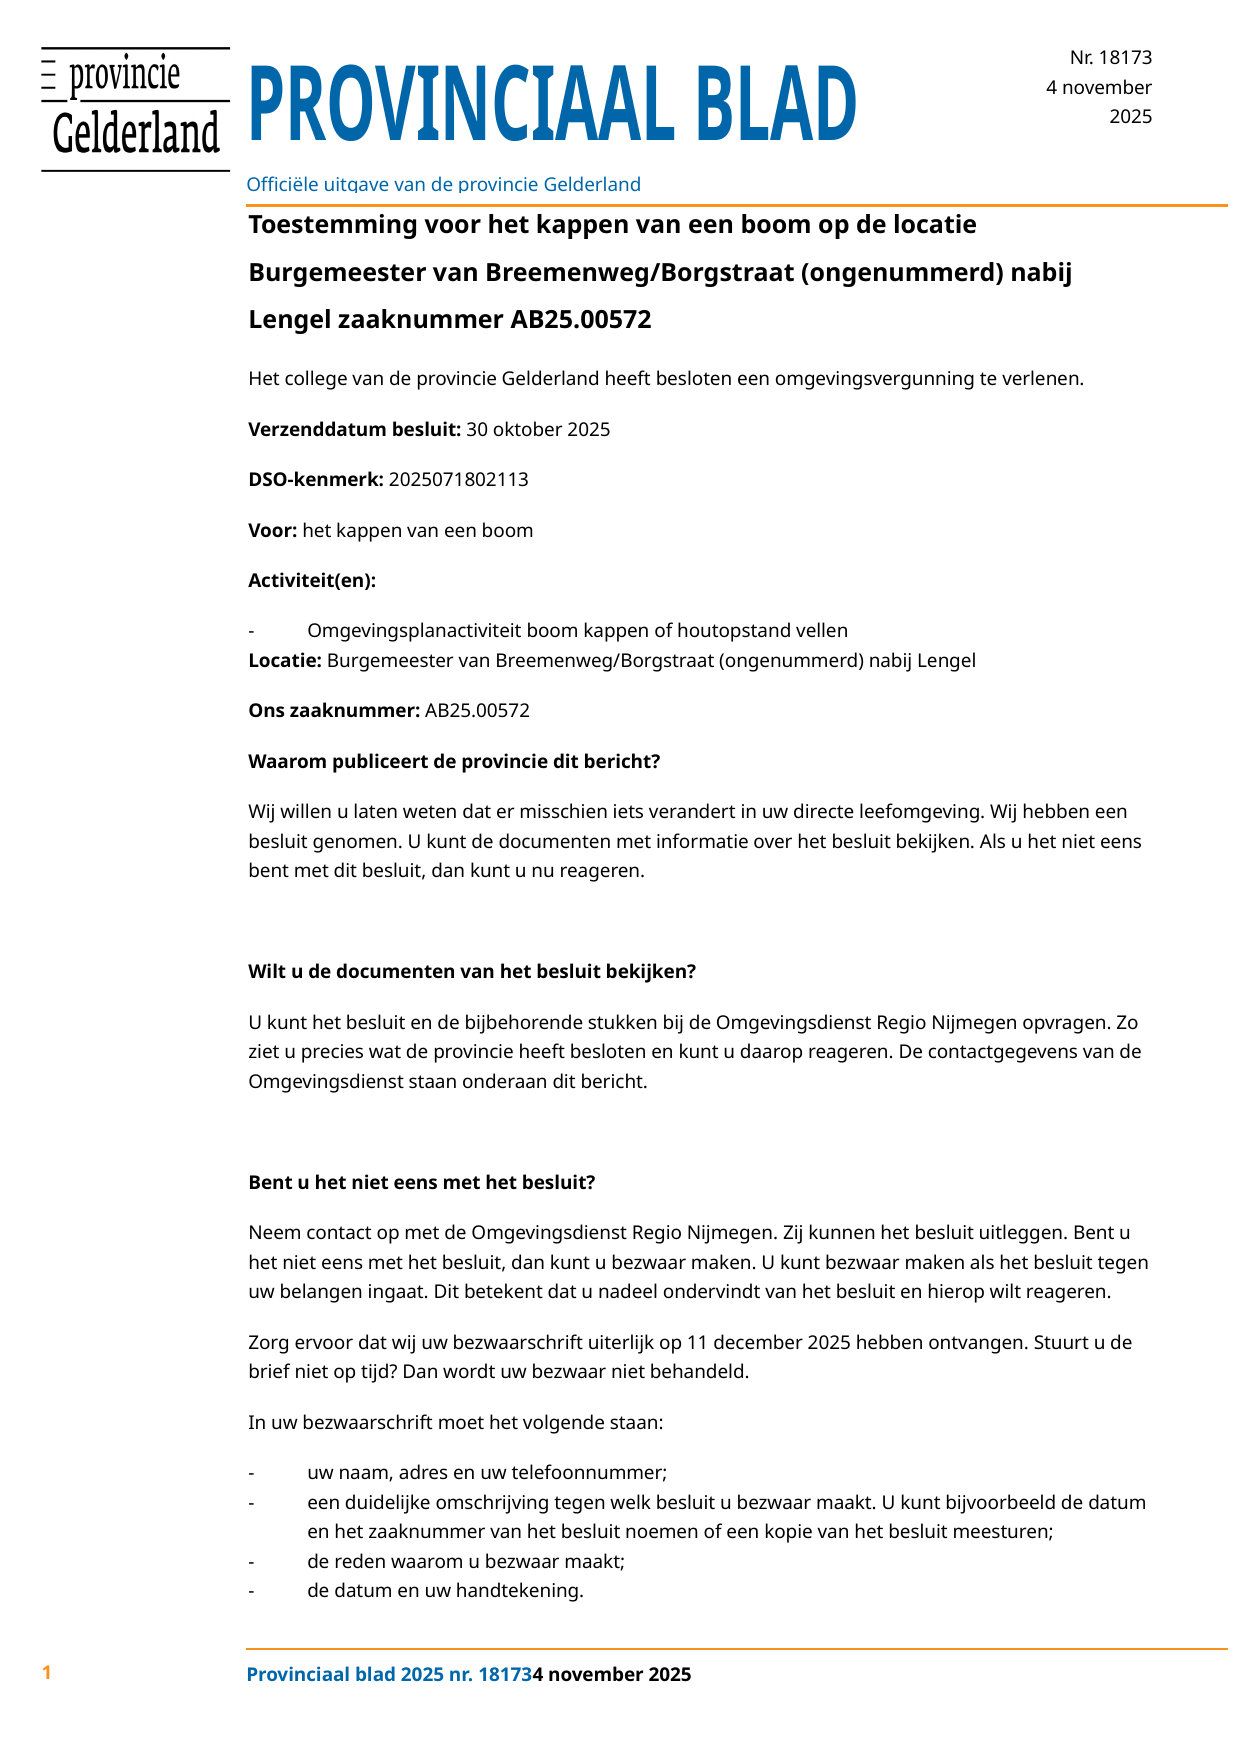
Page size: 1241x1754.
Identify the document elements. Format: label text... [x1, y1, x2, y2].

text Ons zaaknummer: AB25.00572 [248, 698, 1152, 723]
text Activiteit(en): [248, 567, 1152, 593]
list uw naam, adres en uw telefoonnummer; [248, 1459, 1152, 1485]
text Voor: het kappen van een boom [248, 517, 1152, 542]
text Verzenddatum besluit: 30 oktober 2025 [248, 416, 1152, 442]
picture [41, 47, 231, 172]
text Waarom publiceert de provincie dit bericht? [248, 748, 1152, 774]
text Zorg ervoor dat wij uw bezwaarschrift uiterlijk op 11 december 2025 hebben ontvangen. Stuurt u de brief niet op tijd? Dan wordt uw bezwaar niet behandeld. [248, 1329, 1152, 1384]
text Het college van de provincie Gelderland heeft besloten een omgevingsvergunning te verlenen. [248, 366, 1152, 391]
text U kunt het besluit en de bijbehorende stukken bij de Omgevingsdienst Regio Nijmegen opvragen. Zo ziet u precies wat de provincie heeft besloten en kunt u daarop reageren. De contactgegevens van de Omgevingsdienst staan onderaan dit bericht. [248, 1009, 1152, 1094]
list een duidelijke omschrijving tegen welk besluit u bezwaar maakt. U kunt bijvoorbeeld de datum en het zaaknummer van het besluit noemen of een kopie van het besluit meesturen; [248, 1489, 1152, 1544]
text Wilt u de documenten van het besluit bekijken? [248, 958, 1152, 984]
text Toestemming voor het kappen van een boom op de locatie Burgemeester van Breemenweg/Borgstraat (ongenummerd) nabij Lengel zaaknummer AB25.00572 [248, 207, 1152, 336]
text In uw bezwaarschrift moet het volgende staan: [248, 1409, 1152, 1434]
text Wij willen u laten weten dat er misschien iets verandert in uw directe leefomgeving. Wij hebben een besluit genomen. U kunt de documenten met informatie over het besluit bekijken. Als u het niet eens bent met dit besluit, dan kunt u nu reageren. [248, 798, 1152, 883]
text DSO-kenmerk: 2025071802113 [248, 466, 1152, 492]
text Neem contact op met de Omgevingsdienst Regio Nijmegen. Zij kunnen het besluit uitleggen. Bent u het niet eens met het besluit, dan kunt u bezwaar maken. U kunt bezwaar maken als het besluit tegen uw belangen ingaat. Dit betekent dat u nadeel ondervindt van het besluit en hierop wilt reageren. [248, 1219, 1152, 1304]
list de reden waarom u bezwaar maakt; [248, 1548, 1152, 1574]
list de datum en uw handtekening. [248, 1578, 1152, 1603]
text Bent u het niet eens met het besluit? [248, 1169, 1152, 1194]
list Omgevingsplanactiviteit boom kappen of houtopstand vellen [248, 618, 1152, 643]
text Locatie: Burgemeester van Breemenweg/Borgstraat (ongenummerd) nabij Lengel [248, 647, 1152, 673]
